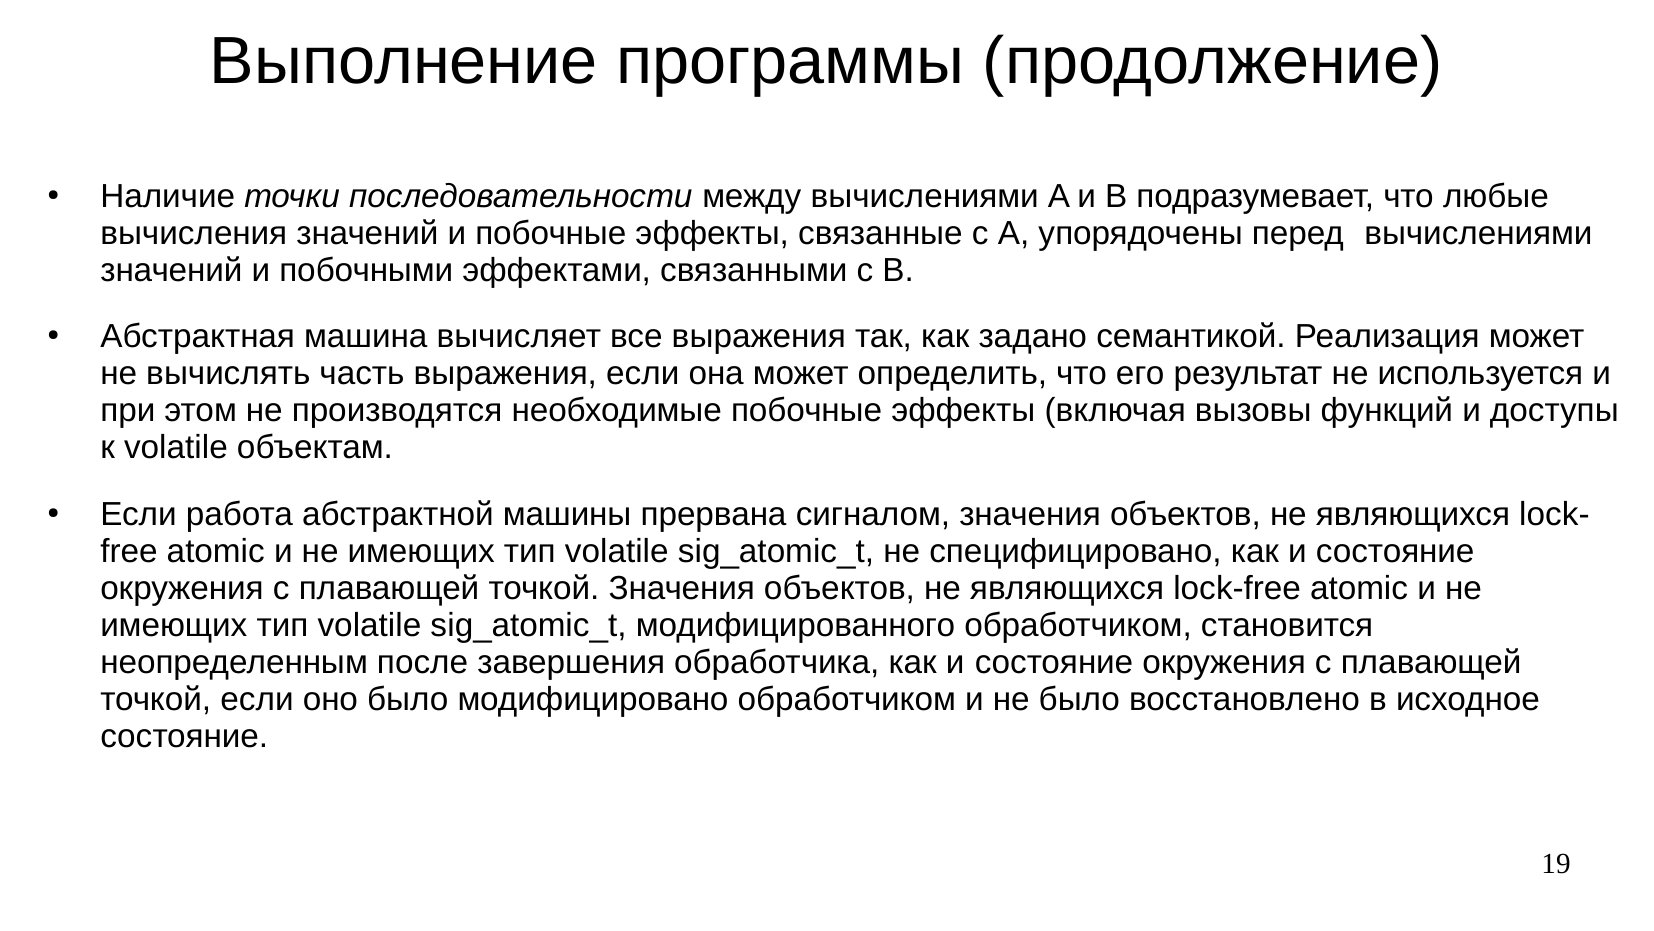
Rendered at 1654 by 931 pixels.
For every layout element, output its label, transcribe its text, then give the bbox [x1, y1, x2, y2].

title Выполнение программы (продолжение) [82, 19, 1571, 101]
list Наличие точки последовательности между вычислениями A и B подразумевает, что любые вычисления значений и побочные эффекты, связанные с A, упорядочены перед вычислениями значений и побочными эффектами, связанными с B. Абстрактная машина вычисляет все выражения так, как задано семантикой. Реализация может не вычислять часть выражения, если она может определить, что его результат не используется и при этом не производятся необходимые побочные эффекты (включая вызовы функций и доступы к volatile объектам. Если работа абстрактной машины прервана сигналом, значения объектов, не являющихся lock-free atomic и не имеющих тип volatile sig_atomic_t, не специфицировано, как и состояние окружения с плавающей точкой. Значения объектов, не являющихся lock-free atomic и не имеющих тип volatile sig_atomic_t, модифицированного обработчиком, становится неопределенным после завершения обработчика, как и состояние окружения с плавающей точкой, если оно было модифицировано обработчиком и не было восстановлено в исходное состояние. [29, 177, 1625, 857]
